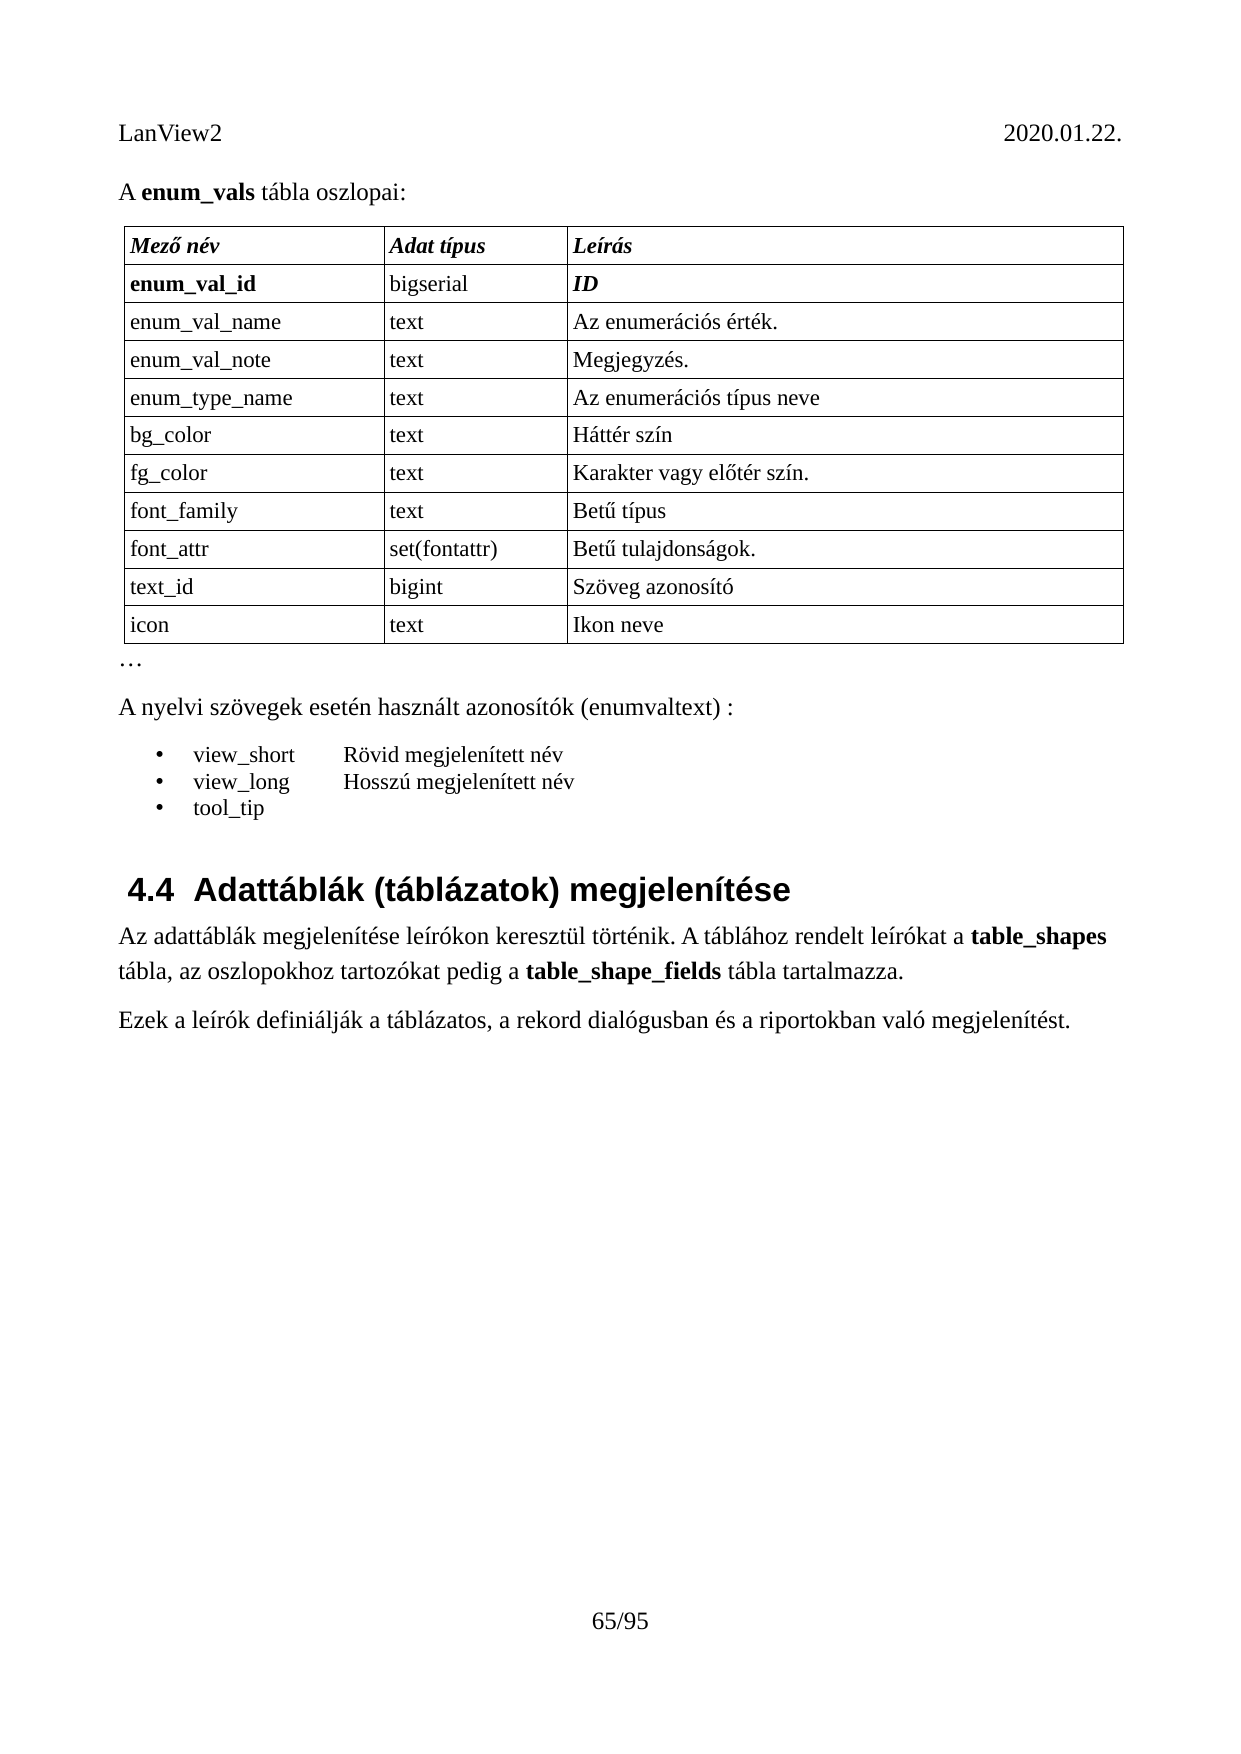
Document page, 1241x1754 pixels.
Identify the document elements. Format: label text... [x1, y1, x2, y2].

table_cell Ikon neve [568, 606, 1123, 643]
table_cell text [385, 303, 567, 340]
table_cell enum_val_note [125, 341, 384, 378]
table_cell bigserial [385, 265, 567, 302]
table_cell Szöveg azonosító [568, 569, 1123, 605]
table_cell bigint [385, 569, 567, 605]
list tool_tip [156, 794, 1122, 821]
text A nyelvi szövegek esetén használt azonosítók (enumvaltext) : [118, 692, 1122, 721]
table_header Leírás [568, 227, 1123, 264]
table_cell enum_type_name [125, 379, 384, 416]
table_cell Megjegyzés. [568, 341, 1123, 378]
text Az adattáblák megjelenítése leírókon keresztül történik. A táblához rendelt leírókat a table_shapes tábla, az oszlopokhoz tartozókat pedig a table_shape_fields tábla tartalmazza. [118, 921, 1122, 984]
table_cell enum_val_name [125, 303, 384, 340]
table_cell font_attr [125, 531, 384, 567]
table_cell text [385, 379, 567, 416]
table_cell Háttér szín [568, 417, 1123, 454]
table_cell enum_val_id [125, 265, 384, 302]
table_cell set(fontattr) [385, 531, 567, 567]
table_cell font_family [125, 493, 384, 529]
table_cell Betű típus [568, 493, 1123, 529]
table_cell bg_color [125, 417, 384, 454]
list view_long Hosszú megjelenített név [156, 768, 1122, 794]
table_cell Betű tulajdonságok. [568, 531, 1123, 567]
text Ezek a leírók definiálják a táblázatos, a rekord dialógusban és a riportokban való megjelenítést. [118, 1005, 1122, 1033]
table_cell Az enumerációs típus neve [568, 379, 1123, 416]
table_header Adat típus [385, 227, 567, 264]
table_header Mező név [125, 227, 384, 264]
table_cell text [385, 417, 567, 454]
list view_short Rövid megjelenített név [156, 741, 1122, 768]
table_cell text [385, 493, 567, 529]
table_cell fg_color [125, 455, 384, 492]
table_cell icon [125, 606, 384, 643]
table_cell Karakter vagy előtér szín. [568, 455, 1123, 492]
table_cell Az enumerációs érték. [568, 303, 1123, 340]
text … [118, 643, 1122, 672]
text A enum_vals tábla oszlopai: [118, 177, 1122, 206]
table_cell ID [568, 265, 1123, 302]
table_cell text [385, 341, 567, 378]
table_cell text [385, 455, 567, 492]
table_cell text_id [125, 569, 384, 605]
subtitle Adattáblák (táblázatok) megjelenítése [118, 870, 1122, 909]
table_cell text [385, 606, 567, 643]
